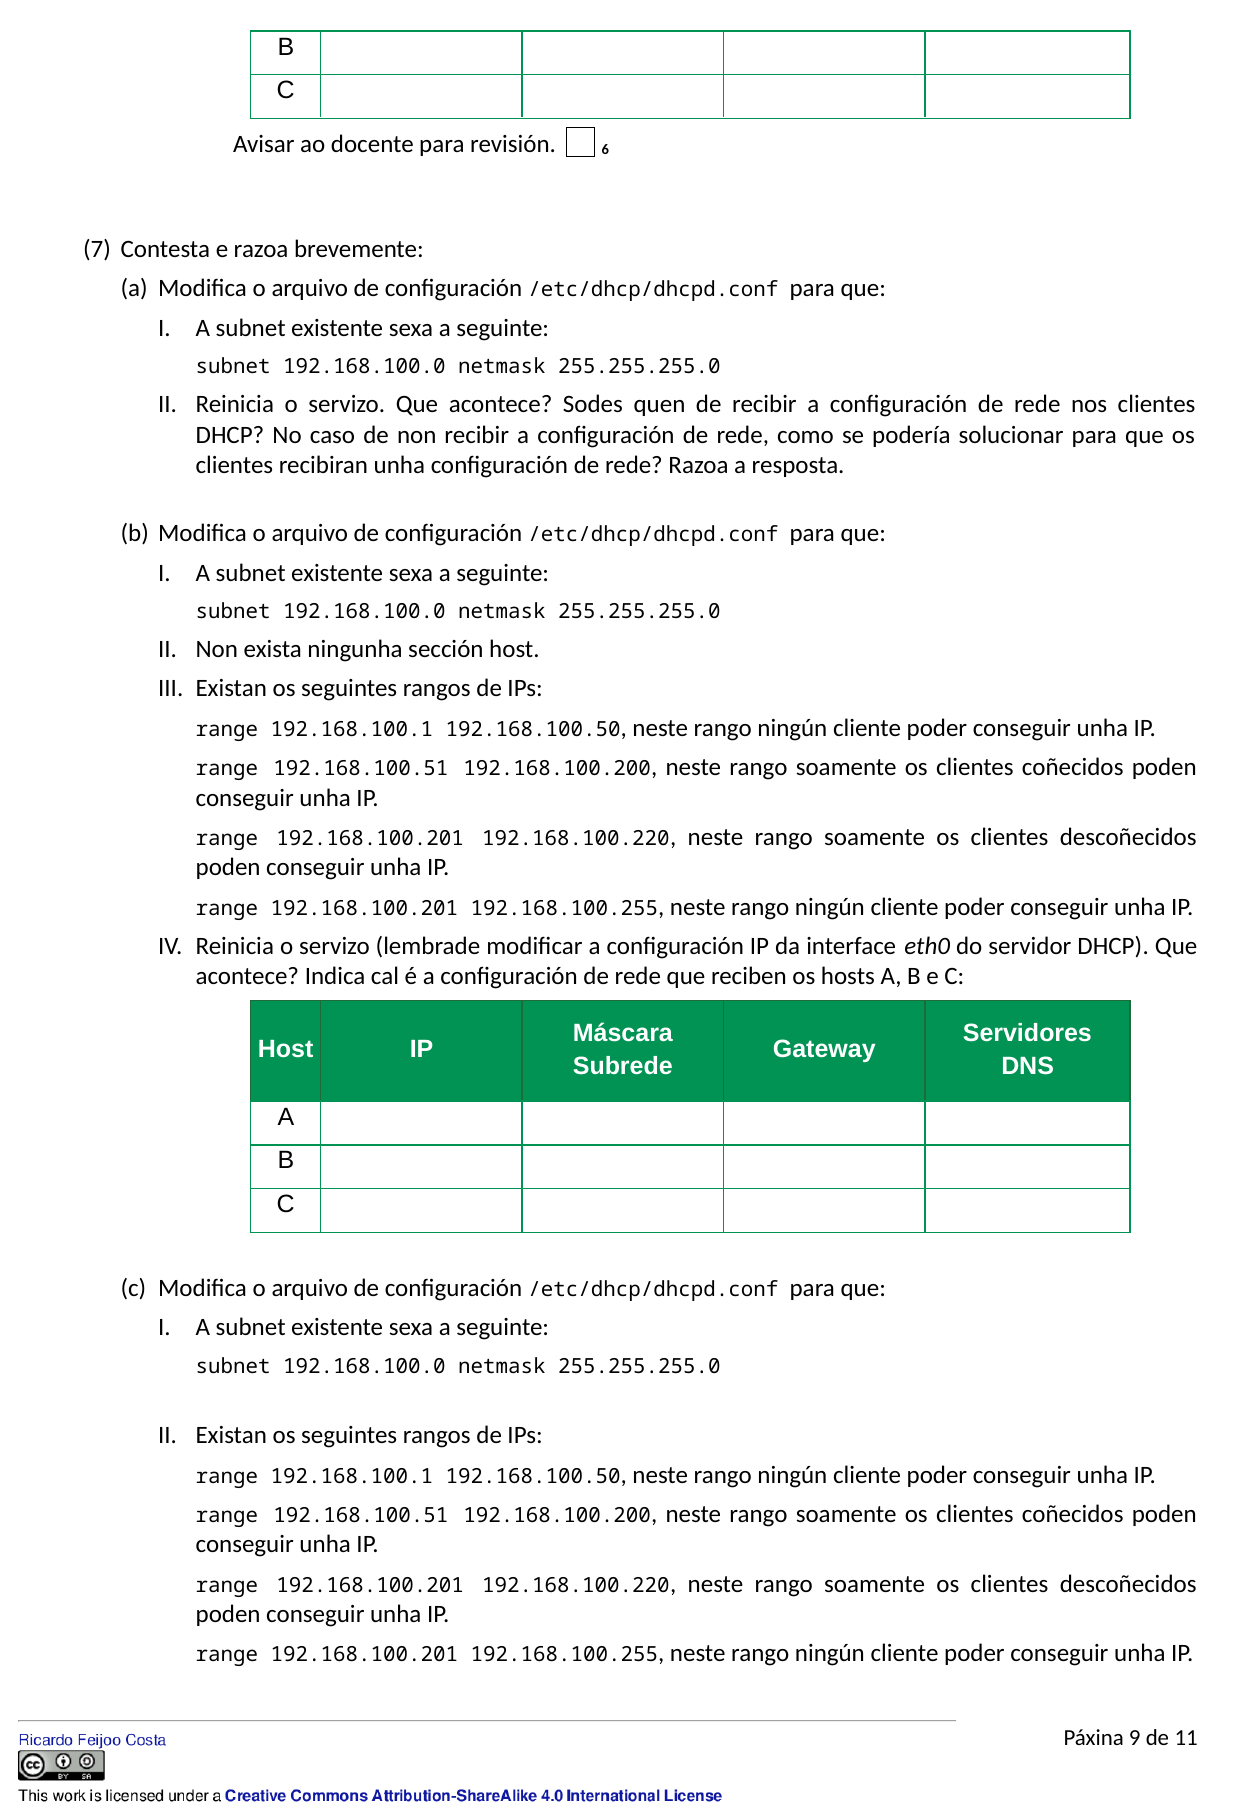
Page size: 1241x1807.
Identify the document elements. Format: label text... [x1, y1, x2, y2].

table_cell [926, 32, 1129, 74]
list range 192.168.100.201 192.168.100.255, neste rango ningún cliente poder conseguir unha IP. [158, 1638, 1197, 1668]
list range 192.168.100.201 192.168.100.220, neste rango soamente os clientes descoñecidos poden conseguir unha IP. [158, 1568, 1197, 1629]
list range 192.168.100.51 192.168.100.200, neste rango soamente os clientes coñecidos poden conseguir unha IP. [158, 751, 1197, 812]
table_cell [523, 1189, 723, 1231]
list Reinicia o servizo. Que acontece? Sodes quen de recibir a configuración de rede nos clientes DHCP? No caso de non recibir a configuración de rede, como se podería solucionar para que os clientes recibiran unha configuración de rede? Razoa a resposta. [158, 388, 1197, 480]
table_cell [523, 75, 723, 117]
table_cell [926, 1102, 1129, 1144]
list range 192.168.100.201 192.168.100.220, neste rango soamente os clientes descoñecidos poden conseguir unha IP. [158, 821, 1197, 882]
table_cell C [251, 75, 320, 117]
table_cell A [251, 1102, 320, 1144]
table_header IP [321, 1001, 521, 1100]
list Modifica o arquivo de configuración /etc/dhcp/dhcpd.conf para que: [120, 518, 1197, 548]
table_cell [321, 1102, 521, 1144]
table_cell [724, 1102, 924, 1144]
list range 192.168.100.201 192.168.100.255, neste rango ningún cliente poder conseguir unha IP. [158, 891, 1197, 921]
list Reinicia o servizo (lembrade modificar a configuración IP da interface eth0 do servidor DHCP). Que acontece? Indica cal é a configuración de rede que reciben os hosts A, B e C: [158, 930, 1197, 991]
table_header Gateway [724, 1001, 924, 1100]
list Modifica o arquivo de configuración /etc/dhcp/dhcpd.conf para que: [120, 272, 1197, 303]
table_cell [724, 1189, 924, 1231]
list subnet 192.168.100.0 netmask 255.255.255.0 [158, 1351, 1197, 1379]
list A subnet existente sexa a seguinte: [158, 312, 1197, 342]
table_cell [523, 1146, 723, 1188]
table_header Host [251, 1001, 320, 1100]
table_cell [321, 75, 521, 117]
table_cell B [251, 32, 320, 74]
table_cell [926, 1146, 1129, 1188]
list Modifica o arquivo de configuración /etc/dhcp/dhcpd.conf para que: [120, 1272, 1197, 1303]
picture [8, 1715, 957, 1806]
list Non exista ningunha sección host. [158, 633, 1197, 664]
list Contesta e razoa brevemente: [83, 233, 1197, 264]
table_cell [724, 32, 924, 74]
table_cell [926, 75, 1129, 117]
list Existan os seguintes rangos de IPs: [158, 673, 1197, 703]
table_header Máscara Subrede [523, 1001, 723, 1100]
list A subnet existente sexa a seguinte: [158, 557, 1197, 587]
list Avisar ao docente para revisión. 6 [195, 128, 1197, 158]
table_header Servidores DNS [926, 1001, 1129, 1100]
list range 192.168.100.51 192.168.100.200, neste rango soamente os clientes coñecidos poden conseguir unha IP. [158, 1498, 1197, 1559]
table_cell C [251, 1189, 320, 1231]
table_cell [321, 32, 521, 74]
table_cell [926, 1189, 1129, 1231]
list subnet 192.168.100.0 netmask 255.255.255.0 [158, 351, 1197, 379]
table_cell [724, 1146, 924, 1188]
list A subnet existente sexa a seguinte: [158, 1312, 1197, 1342]
table_cell [523, 1102, 723, 1144]
list range 192.168.100.1 192.168.100.50, neste rango ningún cliente poder conseguir unha IP. [158, 712, 1197, 742]
table_cell B [251, 1146, 320, 1188]
table_cell [724, 75, 924, 117]
list subnet 192.168.100.0 netmask 255.255.255.0 [158, 596, 1197, 624]
table_cell [321, 1146, 521, 1188]
table_cell [523, 32, 723, 74]
table_cell [321, 1189, 521, 1231]
list Existan os seguintes rangos de IPs: [158, 1419, 1197, 1450]
list range 192.168.100.1 192.168.100.50, neste rango ningún cliente poder conseguir unha IP. [158, 1459, 1197, 1489]
